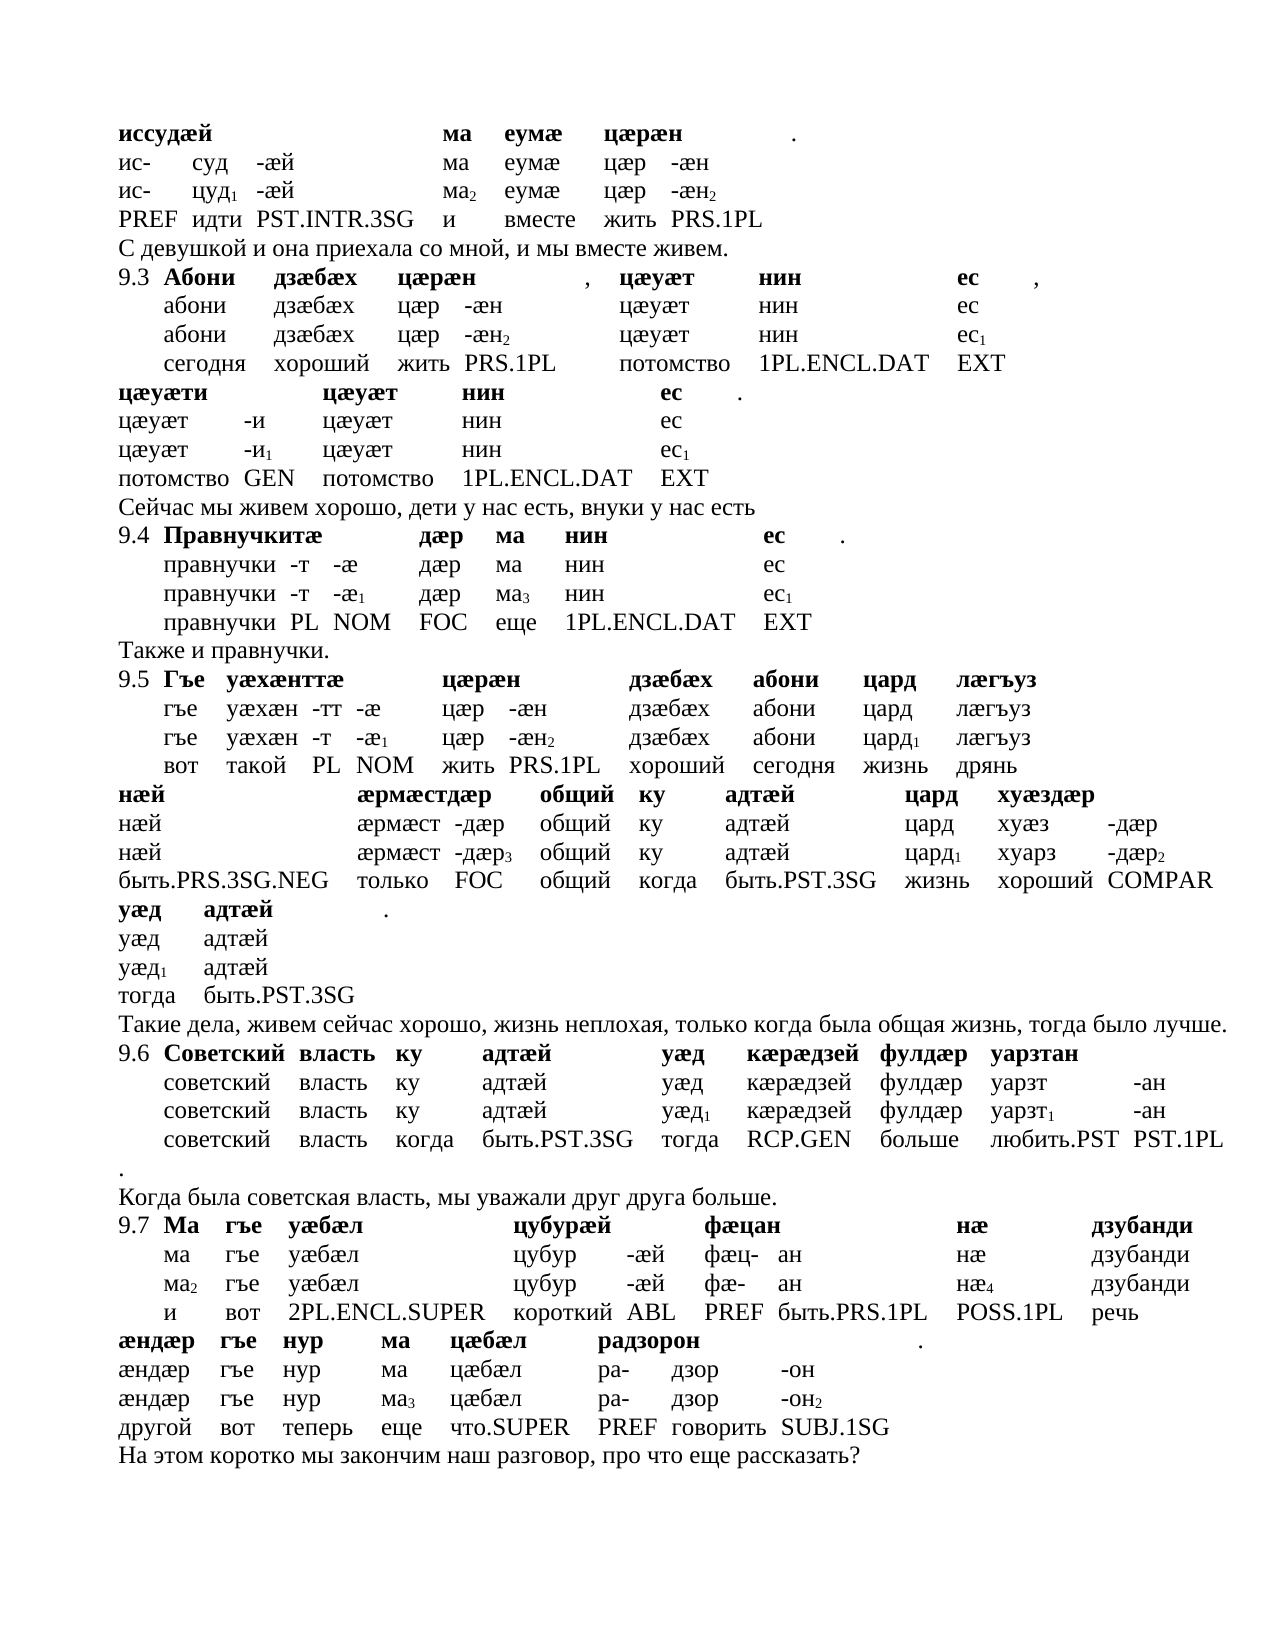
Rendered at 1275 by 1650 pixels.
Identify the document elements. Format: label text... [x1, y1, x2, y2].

text -т [290, 578, 319, 607]
text дзæбæх [273, 262, 383, 291]
text общий [539, 808, 611, 837]
text PST.1PL [1133, 1124, 1224, 1153]
text адтæй [725, 837, 877, 866]
text абони [753, 664, 849, 693]
text -æй [256, 147, 414, 176]
text цæуæт [619, 319, 731, 348]
text советский [163, 1067, 271, 1096]
text хороший [273, 348, 370, 377]
text Сейчас мы живем хорошо, дети у нас есть, внуки у нас есть [118, 492, 1249, 521]
text тогда [661, 1124, 719, 1153]
text æндæр [118, 1326, 206, 1354]
text 9.7 [118, 1211, 149, 1239]
text когда [638, 866, 697, 894]
text ма2 [163, 1268, 197, 1297]
text тогда [118, 981, 176, 1009]
text гъе [225, 1268, 260, 1297]
text нæй [118, 808, 329, 837]
text хороший [997, 866, 1094, 894]
text -т [290, 549, 319, 578]
text общий [539, 866, 611, 894]
text На этом коротко мы закончим наш разговор, про что еще рассказать? [118, 1441, 1249, 1469]
text фæ- [704, 1268, 764, 1297]
text еще [495, 607, 537, 636]
text цæрæн [397, 262, 571, 291]
text адтæй [482, 1067, 634, 1096]
text цард [904, 808, 970, 837]
text быть.PRS.3SG.NEG [118, 866, 329, 894]
text -æн [464, 291, 557, 319]
text -æй [256, 176, 414, 204]
text гъе [220, 1383, 255, 1412]
text ку [638, 837, 697, 866]
text ку [638, 779, 711, 808]
text вместе [504, 204, 576, 233]
text 1PL.ENCL.DAT [758, 348, 929, 377]
text ма [495, 549, 537, 578]
text ра- [598, 1383, 658, 1412]
text быть.PST.3SG [203, 981, 355, 1009]
text цæр [397, 291, 450, 319]
text ес [763, 549, 812, 578]
text адтæй [482, 1096, 634, 1124]
text уæбæл [288, 1268, 485, 1297]
text гъе [220, 1326, 269, 1354]
text -дæр [454, 808, 512, 837]
text -ан [1133, 1096, 1224, 1124]
text хуæз [997, 808, 1094, 837]
text RCP.GEN [747, 1124, 852, 1153]
text говорить [671, 1412, 767, 1441]
text еще [381, 1412, 422, 1441]
text æрмæст [357, 837, 441, 866]
text фулдæр [879, 1067, 963, 1096]
text дзор [671, 1383, 767, 1412]
text нин [564, 521, 749, 549]
text ма [442, 118, 490, 147]
text короткий [513, 1297, 613, 1326]
text ку [395, 1096, 454, 1124]
text нин [564, 549, 735, 578]
text ан [778, 1268, 928, 1297]
text ABL [626, 1297, 676, 1326]
text 1PL.ENCL.DAT [564, 607, 735, 636]
text -æ1 [333, 578, 391, 607]
text . [383, 894, 404, 923]
text теперь [283, 1412, 353, 1441]
text уæбæл [288, 1211, 499, 1239]
text цæбæл [450, 1326, 584, 1354]
text SUBJ.1SG [781, 1412, 890, 1441]
text сегодня [163, 348, 246, 377]
text ма [381, 1354, 422, 1383]
text власть [299, 1096, 368, 1124]
text нæй [118, 837, 329, 866]
text дæр [419, 521, 482, 549]
text нæ [956, 1211, 1078, 1239]
text Советский [163, 1038, 285, 1067]
text адтæй [203, 894, 369, 923]
text Такие дела, живем сейчас хорошо, жизнь неплохая, только когда была общая жизнь, тогда было лучше. [118, 1009, 1249, 1038]
text нин [758, 262, 943, 291]
text уæхæн [226, 722, 298, 751]
text только [357, 866, 441, 894]
text цард [904, 779, 984, 808]
text ес [660, 377, 723, 406]
text лæгъуз [956, 693, 1031, 722]
text ма3 [495, 578, 537, 607]
text ма2 [442, 176, 476, 204]
text . [917, 1326, 938, 1354]
text цард1 [863, 722, 928, 751]
text ес [957, 291, 1006, 319]
text PREF [598, 1412, 658, 1441]
text нин [564, 578, 735, 607]
text 9.5 [118, 664, 149, 693]
text дзæбæх [629, 664, 739, 693]
text цæр [442, 722, 495, 751]
text уæд [661, 1067, 719, 1096]
text -дæр2 [1107, 837, 1213, 866]
text абони [753, 693, 835, 722]
text уæд1 [661, 1096, 719, 1124]
text цæуæти [118, 377, 309, 406]
text потомство [322, 463, 434, 492]
text EXT [763, 607, 812, 636]
text . [839, 521, 860, 549]
text гъе [163, 693, 198, 722]
text жить [397, 348, 450, 377]
text уæхæнттæ [226, 664, 428, 693]
text дзæбæх [629, 722, 725, 751]
text EXT [957, 348, 1006, 377]
text цæуæт [322, 406, 434, 434]
text цæрæн [604, 118, 777, 147]
text дзубанди [1091, 1239, 1190, 1268]
text жить [604, 204, 657, 233]
text еумæ [504, 176, 576, 204]
text ес1 [957, 319, 1006, 348]
text нин [758, 291, 929, 319]
text ма [495, 521, 551, 549]
text адтæй [482, 1038, 648, 1067]
text Ма [163, 1211, 211, 1239]
text уæбæл [288, 1239, 485, 1268]
text цæр [397, 319, 450, 348]
text цæуæт [118, 406, 230, 434]
text быть.PST.3SG [482, 1124, 634, 1153]
text 2PL.ENCL.SUPER [288, 1297, 485, 1326]
text PRS.1PL [671, 204, 763, 233]
text хороший [629, 751, 725, 779]
text -и [243, 406, 295, 434]
text 9.3 [118, 262, 149, 291]
text советский [163, 1096, 271, 1124]
text ес [660, 406, 709, 434]
text нæ [956, 1239, 1064, 1268]
text дрянь [956, 751, 1031, 779]
text дзубанди [1091, 1268, 1190, 1297]
text цубур [513, 1239, 613, 1268]
text ку [638, 808, 697, 837]
text æрмæстдæр [357, 779, 526, 808]
text потомство [619, 348, 731, 377]
text -æ [333, 549, 391, 578]
text -æн2 [671, 176, 763, 204]
text лæгъуз [956, 664, 1044, 693]
text фулдæр [879, 1096, 963, 1124]
text дзæбæх [629, 693, 725, 722]
text , [1033, 262, 1054, 291]
text суд [192, 147, 242, 176]
text -æн [509, 693, 601, 722]
text цæр [604, 176, 657, 204]
text ис- [118, 176, 178, 204]
text цуд1 [192, 176, 242, 204]
text -он [781, 1354, 890, 1383]
text идти [192, 204, 242, 233]
text уарзт [990, 1067, 1119, 1096]
text адтæй [725, 779, 891, 808]
text Также и правнучки. [118, 636, 1249, 664]
text -æ [356, 693, 414, 722]
text цæр [604, 147, 657, 176]
text адтæй [203, 952, 355, 981]
text ис- [118, 147, 178, 176]
text 9.4 [118, 521, 149, 549]
text -æн2 [509, 722, 601, 751]
text -дæр [1107, 808, 1213, 837]
text нин [462, 377, 646, 406]
text POSS.1PL [956, 1297, 1064, 1326]
text ра- [598, 1354, 658, 1383]
text цубур [513, 1268, 613, 1297]
text такой [226, 751, 298, 779]
text дзор [671, 1354, 767, 1383]
text , [584, 262, 605, 291]
text цæуæт [322, 377, 448, 406]
text æндæр [118, 1354, 192, 1383]
text потомство [118, 463, 230, 492]
text нур [283, 1354, 353, 1383]
text уæд [661, 1038, 733, 1067]
text Гъе [163, 664, 212, 693]
text вот [225, 1297, 260, 1326]
text FOC [454, 866, 512, 894]
text еумæ [504, 147, 576, 176]
text -æ1 [356, 722, 414, 751]
text -и1 [243, 434, 295, 463]
text PL [312, 751, 342, 779]
text и [442, 204, 476, 233]
text С девушкой и она приехала со мной, и мы вместе живем. [118, 233, 1249, 262]
text абони [753, 722, 835, 751]
text ан [778, 1239, 928, 1268]
text NOM [356, 751, 414, 779]
text -дæр3 [454, 837, 512, 866]
text GEN [243, 463, 295, 492]
text -æй [626, 1268, 676, 1297]
text ес [957, 262, 1019, 291]
text правнучки [163, 607, 276, 636]
text PREF [704, 1297, 764, 1326]
text адтæй [203, 923, 355, 952]
text цæбæл [450, 1383, 570, 1412]
text . [791, 118, 812, 147]
text цæр [442, 693, 495, 722]
text ма [442, 147, 476, 176]
text дзубанди [1091, 1211, 1204, 1239]
text лæгъуз [956, 722, 1031, 751]
text фулдæр [879, 1038, 977, 1067]
text ес1 [763, 578, 812, 607]
text дзæбæх [273, 319, 370, 348]
text жизнь [863, 751, 928, 779]
text ес1 [660, 434, 709, 463]
text уæд [118, 923, 176, 952]
text когда [395, 1124, 454, 1153]
text кæрæдзей [747, 1067, 852, 1096]
text еумæ [504, 118, 590, 147]
text речь [1091, 1297, 1190, 1326]
text адтæй [725, 808, 877, 837]
text PRS.1PL [509, 751, 601, 779]
text цæуæт [322, 434, 434, 463]
text абони [163, 291, 246, 319]
text кæрæдзей [747, 1038, 866, 1067]
text цубурæй [513, 1211, 690, 1239]
text гъе [220, 1354, 255, 1383]
text PREF [118, 204, 178, 233]
text больше [879, 1124, 963, 1153]
text ку [395, 1067, 454, 1096]
text PST.INTR.3SG [256, 204, 414, 233]
text общий [539, 779, 625, 808]
text цард1 [904, 837, 970, 866]
text вот [220, 1412, 255, 1441]
text иссудæй [118, 118, 428, 147]
text FOC [419, 607, 468, 636]
text 1PL.ENCL.DAT [462, 463, 633, 492]
text нин [462, 434, 633, 463]
text -æн [671, 147, 763, 176]
text любить.PST [990, 1124, 1119, 1153]
text и [163, 1297, 197, 1326]
text PL [290, 607, 319, 636]
text уарзтан [990, 1038, 1238, 1067]
text Правнучкитæ [163, 521, 405, 549]
text EXT [660, 463, 709, 492]
text 9.6 [118, 1038, 149, 1067]
text гъе [225, 1211, 274, 1239]
text -тт [312, 693, 342, 722]
text æндæр [118, 1383, 192, 1412]
text что.SUPER [450, 1412, 570, 1441]
text нур [283, 1326, 367, 1354]
text цард [863, 693, 928, 722]
text цард [863, 664, 942, 693]
text жить [442, 751, 495, 779]
text ма [381, 1326, 436, 1354]
text -т [312, 722, 342, 751]
text нин [758, 319, 929, 348]
text цæуæт [619, 262, 744, 291]
text абони [163, 319, 246, 348]
text . [118, 1153, 139, 1182]
text фæц- [704, 1239, 764, 1268]
text PRS.1PL [464, 348, 557, 377]
text нин [462, 406, 633, 434]
text . [737, 377, 758, 406]
text нур [283, 1383, 353, 1412]
text ма3 [381, 1383, 422, 1412]
text уæд1 [118, 952, 176, 981]
text дæр [419, 578, 468, 607]
text хуæздæр [997, 779, 1227, 808]
text æрмæст [357, 808, 441, 837]
text цæуæт [118, 434, 230, 463]
text Когда была советская власть, мы уважали друг друга больше. [118, 1182, 1249, 1211]
text власть [299, 1124, 368, 1153]
text -æн2 [464, 319, 557, 348]
text -ан [1133, 1067, 1224, 1096]
text общий [539, 837, 611, 866]
text уæхæн [226, 693, 298, 722]
text -он2 [781, 1383, 890, 1412]
text сегодня [753, 751, 835, 779]
text советский [163, 1124, 271, 1153]
text быть.PST.3SG [725, 866, 877, 894]
text NOM [333, 607, 391, 636]
text гъе [163, 722, 198, 751]
text дзæбæх [273, 291, 370, 319]
text дæр [419, 549, 468, 578]
text цæрæн [442, 664, 615, 693]
text гъе [225, 1239, 260, 1268]
text ес [763, 521, 826, 549]
text фæцан [704, 1211, 942, 1239]
text власть [299, 1067, 368, 1096]
text Абони [163, 262, 260, 291]
text власть [299, 1038, 382, 1067]
text уæд [118, 894, 189, 923]
text цæуæт [619, 291, 731, 319]
text уарзт1 [990, 1096, 1119, 1124]
text жизнь [904, 866, 970, 894]
text быть.PRS.1PL [778, 1297, 928, 1326]
text цæбæл [450, 1354, 570, 1383]
text правнучки [163, 578, 276, 607]
text ма [163, 1239, 197, 1268]
text нæй [118, 779, 343, 808]
text радзорон [598, 1326, 903, 1354]
text хуарз [997, 837, 1094, 866]
text COMPAR [1107, 866, 1213, 894]
text нæ4 [956, 1268, 1064, 1297]
text кæрæдзей [747, 1096, 852, 1124]
text ку [395, 1038, 468, 1067]
text -æй [626, 1239, 676, 1268]
text другой [118, 1412, 192, 1441]
text правнучки [163, 549, 276, 578]
text вот [163, 751, 198, 779]
